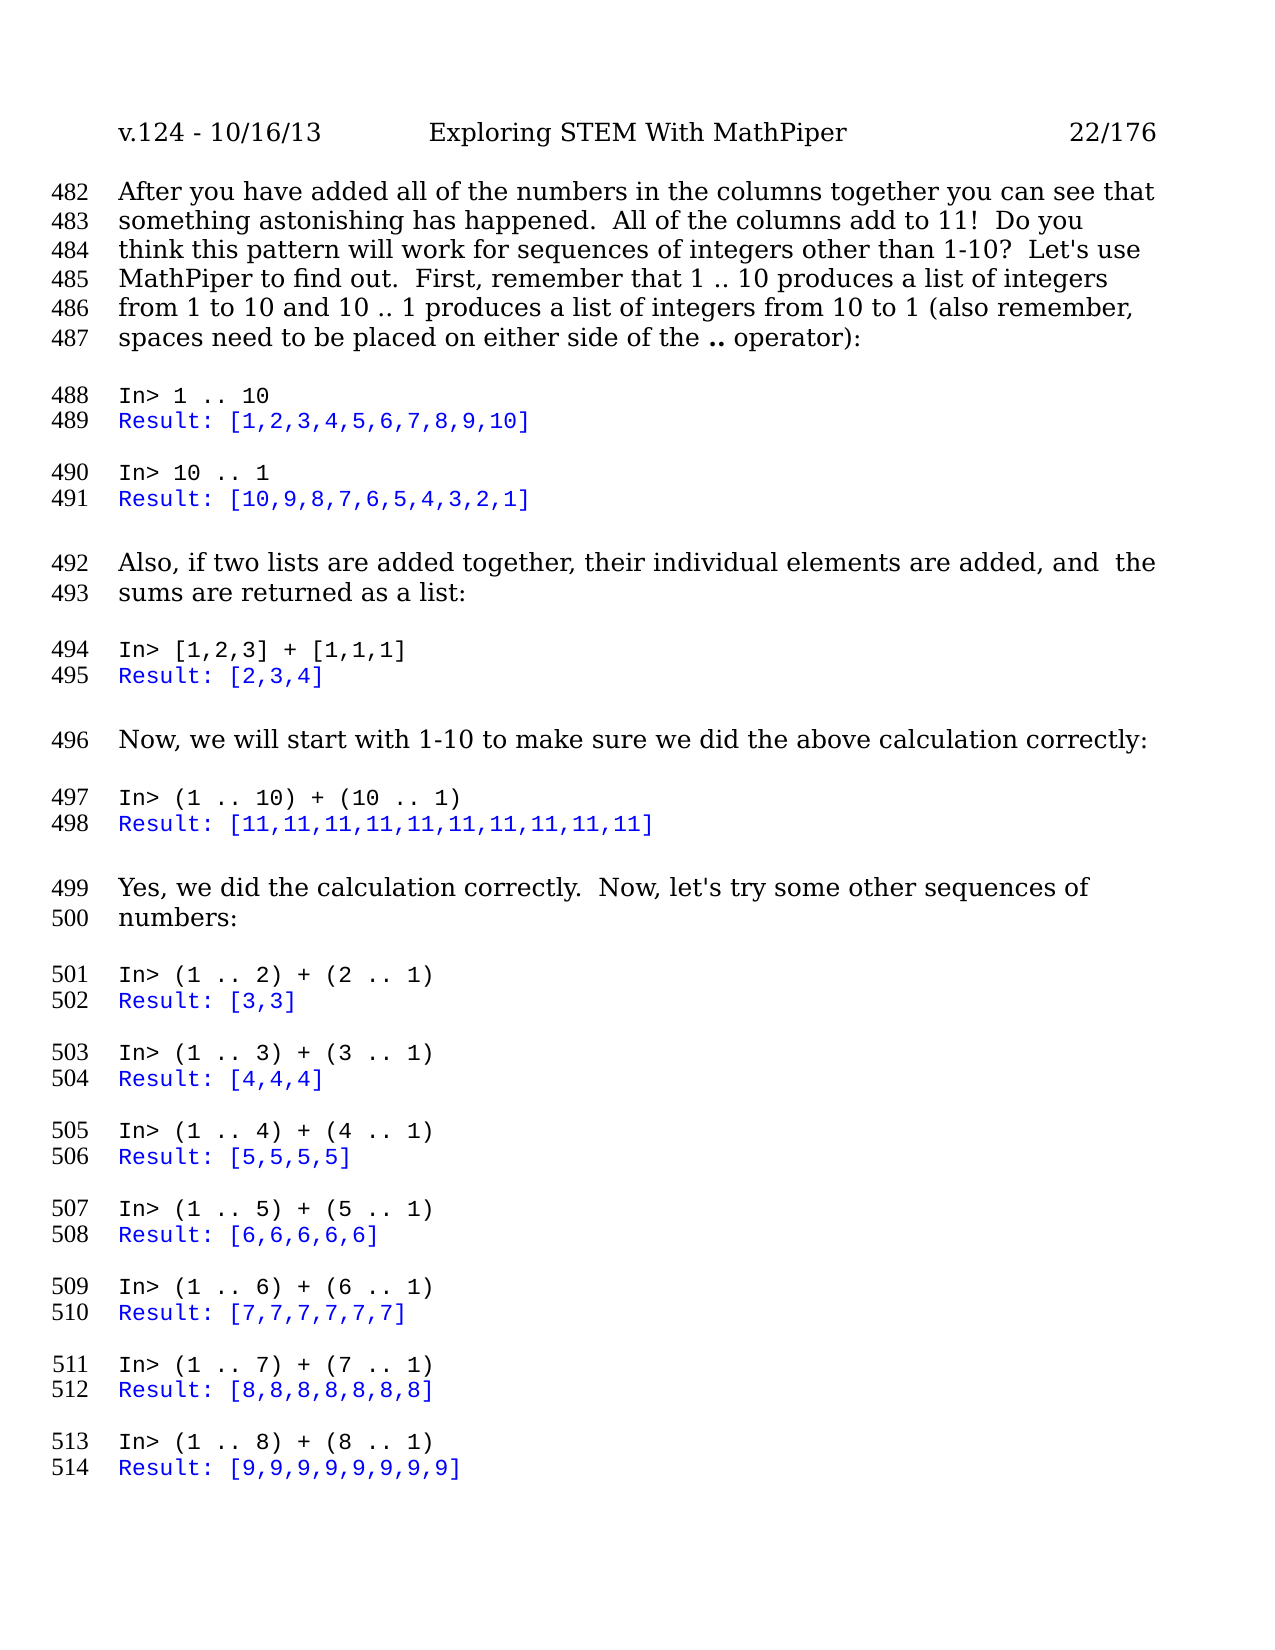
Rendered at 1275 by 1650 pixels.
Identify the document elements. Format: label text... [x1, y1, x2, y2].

text After you have added all of the numbers in the columns together you can see that something astonishing has happened. All of the columns add to 11! Do you think this pattern will work for sequences of integers other than 1-10? Let's use MathPiper to find out. First, remember that 1 .. 10 produces a list of integers from 1 to 10 and 10 .. 1 produces a list of integers from 10 to 1 (also remember, spaces need to be placed on either side of the .. operator): [118, 177, 1157, 352]
text In> 10 .. 1 [118, 462, 1157, 488]
text Result: [9,9,9,9,9,9,9,9] [118, 1457, 1157, 1483]
text In> (1 .. 3) + (3 .. 1) [118, 1042, 1157, 1068]
text In> (1 .. 8) + (8 .. 1) [118, 1431, 1157, 1457]
text In> (1 .. 6) + (6 .. 1) [118, 1275, 1157, 1301]
text Result: [8,8,8,8,8,8,8] [118, 1379, 1157, 1405]
text Result: [2,3,4] [118, 665, 1157, 691]
text In> [1,2,3] + [1,1,1] [118, 639, 1157, 665]
text Result: [7,7,7,7,7,7] [118, 1301, 1157, 1327]
text In> (1 .. 10) + (10 .. 1) [118, 787, 1157, 813]
text Result: [1,2,3,4,5,6,7,8,9,10] [118, 410, 1157, 436]
text Result: [5,5,5,5] [118, 1145, 1157, 1171]
text Also, if two lists are added together, their individual elements are added, and the sums are returned as a list: [118, 548, 1157, 607]
text Result: [3,3] [118, 990, 1157, 1016]
text Result: [6,6,6,6,6] [118, 1223, 1157, 1249]
text Result: [10,9,8,7,6,5,4,3,2,1] [118, 488, 1157, 514]
text In> (1 .. 5) + (5 .. 1) [118, 1197, 1157, 1223]
text In> (1 .. 7) + (7 .. 1) [118, 1353, 1157, 1379]
text Result: [11,11,11,11,11,11,11,11,11,11] [118, 813, 1157, 839]
text Result: [4,4,4] [118, 1068, 1157, 1093]
text In> (1 .. 4) + (4 .. 1) [118, 1119, 1157, 1145]
text In> (1 .. 2) + (2 .. 1) [118, 964, 1157, 990]
text Yes, we did the calculation correctly. Now, let's try some other sequences of numbers: [118, 873, 1157, 932]
text In> 1 .. 10 [118, 384, 1157, 410]
text Now, we will start with 1-10 to make sure we did the above calculation correctly: [118, 726, 1157, 755]
